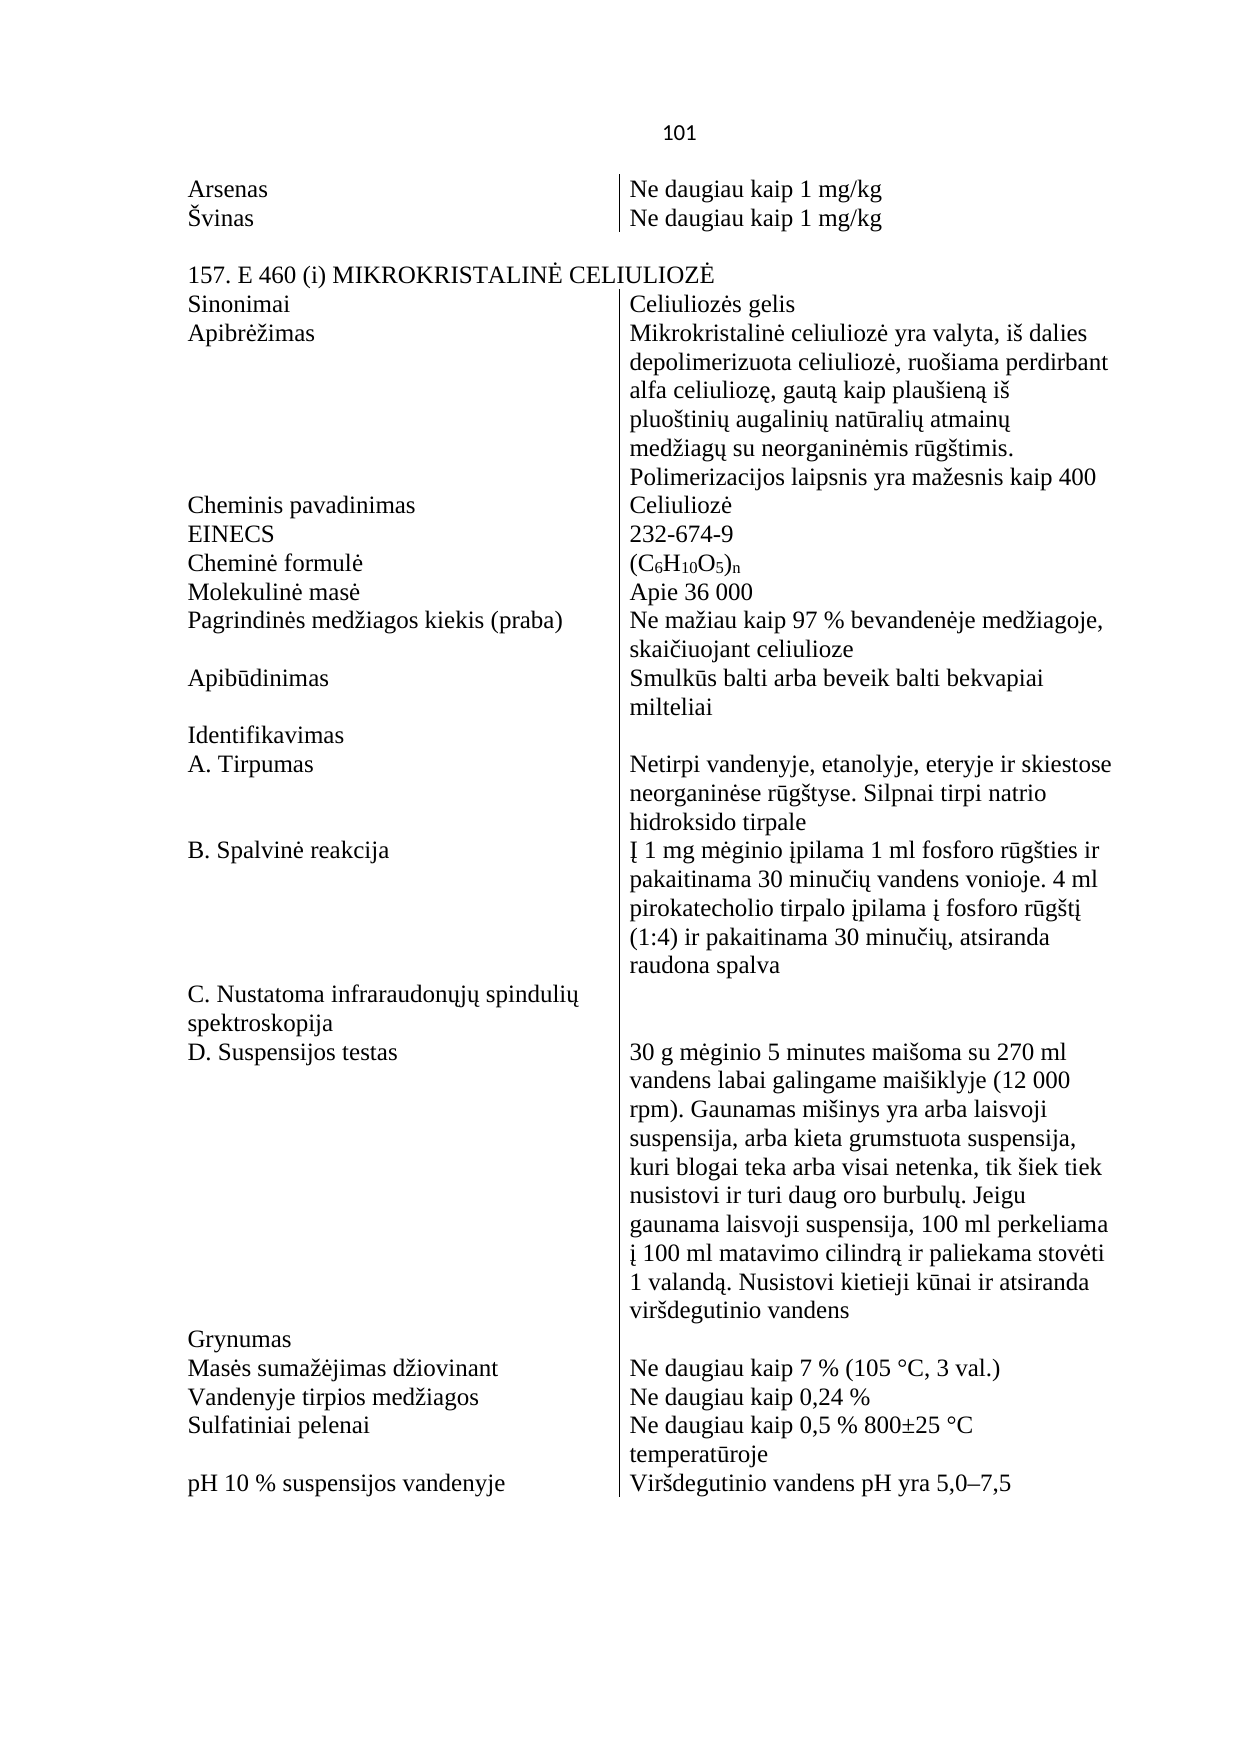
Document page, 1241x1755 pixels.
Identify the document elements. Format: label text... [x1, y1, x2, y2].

table_cell Ne daugiau kaip 1 mg/kg [620, 174, 1122, 203]
table_cell 30 g mėginio 5 minutes maišoma su 270 ml vandens labai galingame maišiklyje (12 000 rpm). Gaunamas mišinys yra arba laisvoji suspensija, arba kieta grumstuota suspensija, kuri blogai teka arba visai netenka, tik šiek tiek nusistovi ir turi daug oro burbulų. Jeigu gaunama laisvoji suspensija, 100 ml perkeliama į 100 ml matavimo cilindrą ir paliekama stovėti 1 valandą. Nusistovi kietieji kūnai ir atsiranda viršdegutinio vandens [620, 1037, 1122, 1324]
table_cell Ne daugiau kaip 0,5 % 800±25 °C temperatūroje [620, 1410, 1122, 1468]
table_cell pH 10 % suspensijos vandenyje [177, 1468, 619, 1497]
table_cell [620, 1324, 1122, 1353]
table_cell Vandenyje tirpios medžiagos [177, 1382, 619, 1410]
table_cell Pagrindinės medžiagos kiekis (praba) [177, 605, 619, 663]
table_cell Cheminis pavadinimas [177, 490, 619, 519]
table_cell [620, 979, 1122, 1037]
table_cell Apie 36 000 [620, 577, 1122, 605]
table_cell Arsenas [177, 174, 619, 203]
table_cell Grynumas [177, 1324, 619, 1353]
table_header 157. E 460 (i) MIKROKRISTALINĖ CELIULIOZĖ [177, 260, 1122, 289]
table_cell A. Tirpumas [177, 749, 619, 835]
table_cell Švinas [177, 203, 619, 232]
table_cell [620, 720, 1122, 749]
table_cell Cheminė formulė [177, 548, 619, 577]
table_cell Į 1 mg mėginio įpilama 1 ml fosforo rūgšties ir pakaitinama 30 minučių vandens vonioje. 4 ml pirokatecholio tirpalo įpilama į fosforo rūgštį (1:4) ir pakaitinama 30 minučių, atsiranda raudona spalva [620, 835, 1122, 979]
table_cell Apibrėžimas [177, 318, 619, 490]
table_cell (C6H10O5)n [620, 548, 1122, 577]
table_cell Identifikavimas [177, 720, 619, 749]
table_cell Mikrokristalinė celiuliozė yra valyta, iš dalies depolimerizuota celiuliozė, ruošiama perdirbant alfa celiuliozę, gautą kaip plaušieną iš pluoštinių augalinių natūralių atmainų medžiagų su neorganinėmis rūgštimis. Polimerizacijos laipsnis yra mažesnis kaip 400 [620, 318, 1122, 490]
table_cell B. Spalvinė reakcija [177, 835, 619, 979]
table_cell Viršdegutinio vandens pH yra 5,0–7,5 [620, 1468, 1122, 1497]
table_cell Ne mažiau kaip 97 % bevandenėje medžiagoje, skaičiuojant celiulioze [620, 605, 1122, 663]
table_cell Masės sumažėjimas džiovinant [177, 1353, 619, 1382]
table_cell Ne daugiau kaip 7 % (105 °C, 3 val.) [620, 1353, 1122, 1382]
table_cell Sulfatiniai pelenai [177, 1410, 619, 1468]
table_cell EINECS [177, 519, 619, 548]
table_cell Celiuliozės gelis [620, 289, 1122, 318]
table_cell Ne daugiau kaip 1 mg/kg [620, 203, 1122, 232]
table_cell 232-674-9 [620, 519, 1122, 548]
table_cell Netirpi vandenyje, etanolyje, eteryje ir skiestose neorganinėse rūgštyse. Silpnai tirpi natrio hidroksido tirpale [620, 749, 1122, 835]
table_cell Ne daugiau kaip 0,24 % [620, 1382, 1122, 1410]
table_cell C. Nustatoma infraraudonųjų spindulių spektroskopija [177, 979, 619, 1037]
table_cell Apibūdinimas [177, 663, 619, 720]
table_cell Celiuliozė [620, 490, 1122, 519]
table_cell Sinonimai [177, 289, 619, 318]
table_cell Molekulinė masė [177, 577, 619, 605]
table_cell Smulkūs balti arba beveik balti bekvapiai milteliai [620, 663, 1122, 720]
table_cell D. Suspensijos testas [177, 1037, 619, 1324]
